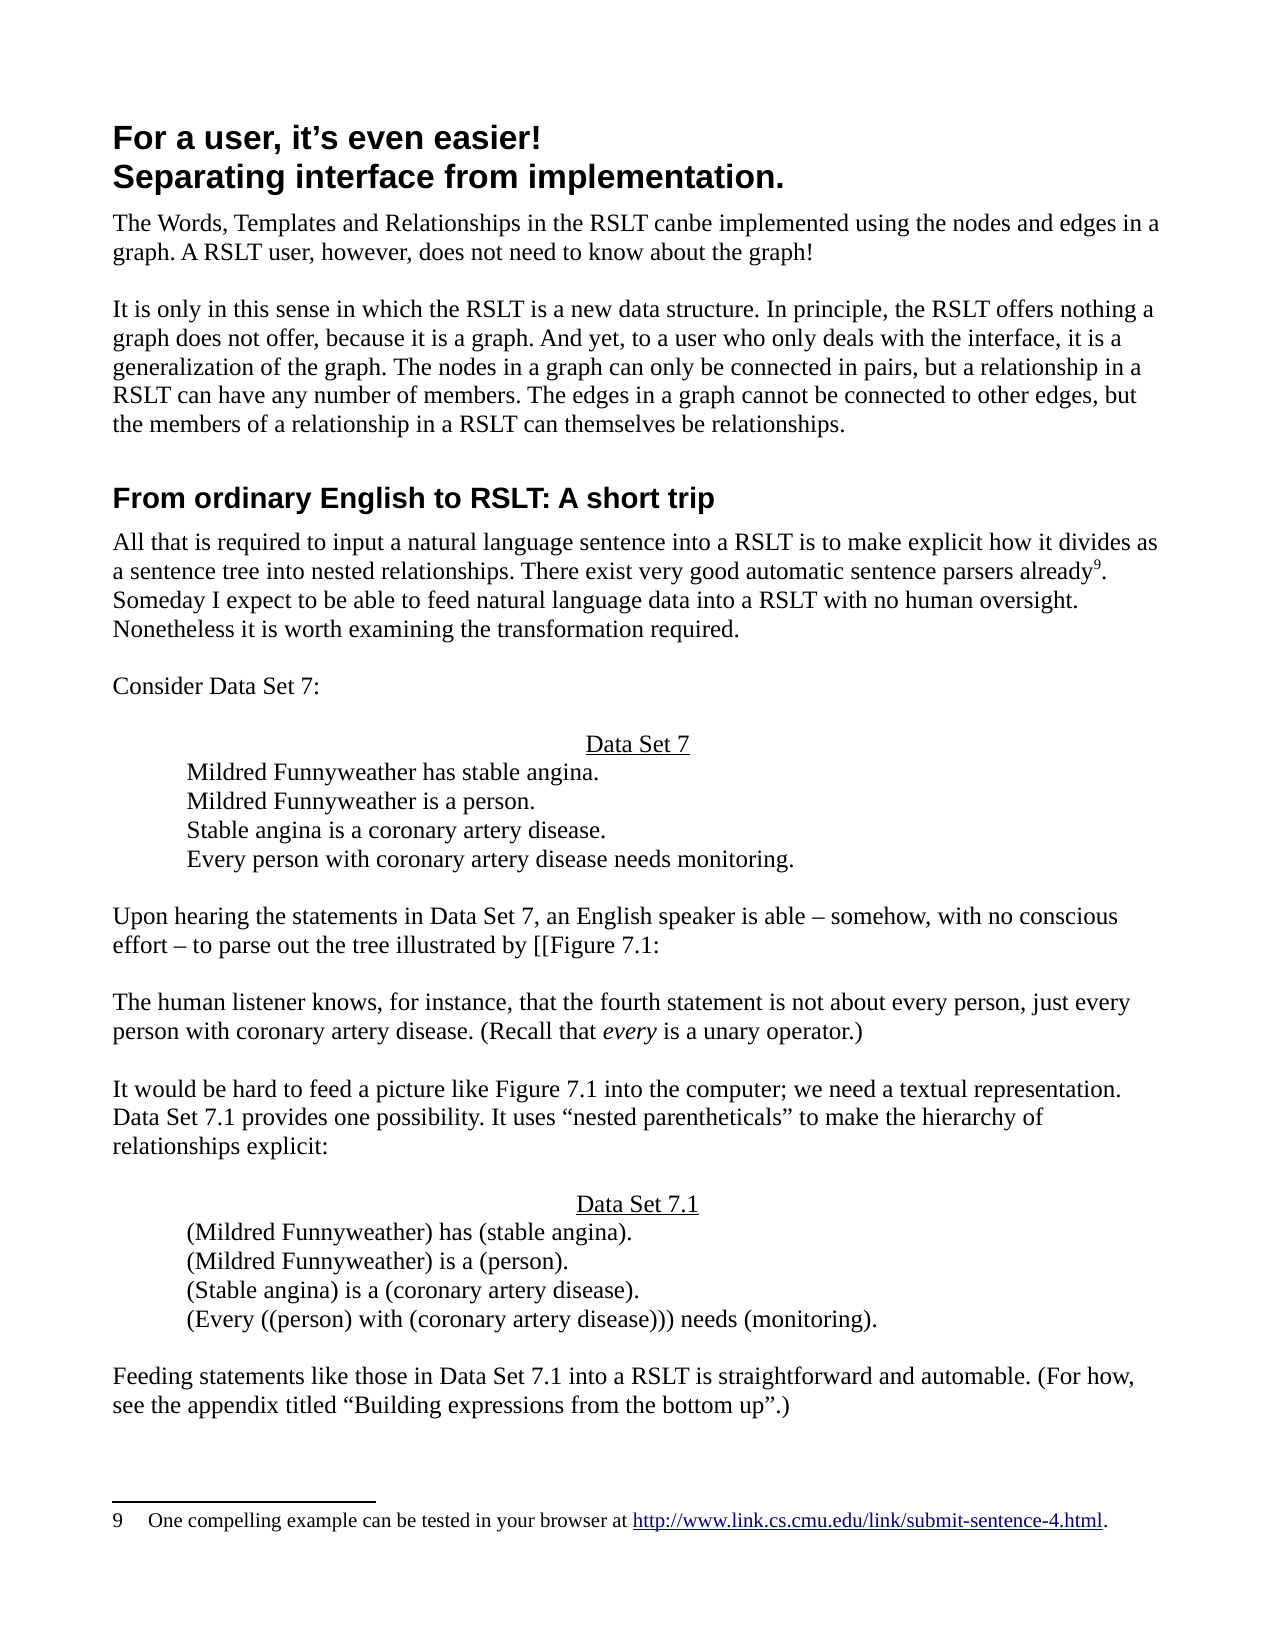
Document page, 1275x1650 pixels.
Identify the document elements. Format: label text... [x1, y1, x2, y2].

text (Mildred Funnyweather) is a (person). [112, 1246, 1162, 1275]
text The human listener knows, for instance, that the fourth statement is not about every person, just every person with coronary artery disease. (Recall that every is a unary operator.) [112, 987, 1162, 1045]
text Data Set 7 [112, 729, 1162, 757]
text The Words, Templates and Relationships in the RSLT canbe implemented using the nodes and edges in a graph. A RSLT user, however, does not need to know about the graph! [112, 208, 1162, 265]
text Stable angina is a coronary artery disease. [112, 815, 1162, 844]
text (Mildred Funnyweather) has (stable angina). [112, 1217, 1162, 1246]
subtitle From ordinary English to RSLT: A short trip [112, 481, 1162, 515]
text All that is required to input a natural language sentence into a RSLT is to make explicit how it divides as a sentence tree into nested relationships. There exist very good automatic sentence parsers already. Someday I expect to be able to feed natural language data into a RSLT with no human oversight. Nonetheless it is worth examining the transformation required. [112, 527, 1162, 642]
text (Stable angina) is a (coronary artery disease). [112, 1275, 1162, 1304]
text (Every ((person) with (coronary artery disease))) needs (monitoring). [112, 1304, 1162, 1332]
text Upon hearing the statements in Data Set 7, an English speaker is able – somehow, with no conscious effort – to parse out the tree illustrated by [[Figure 7.1: [112, 901, 1162, 987]
text Data Set 7.1 [112, 1189, 1162, 1217]
subtitle For a user, it’s even easier! Separating interface from implementation. [112, 118, 1162, 195]
text Every person with coronary artery disease needs monitoring. [112, 844, 1162, 872]
text It is only in this sense in which the RSLT is a new data structure. In principle, the RSLT offers nothing a graph does not offer, because it is a graph. And yet, to a user who only deals with the interface, it is a generalization of the graph. The nodes in a graph can only be connected in pairs, but a relationship in a RSLT can have any number of members. The edges in a graph cannot be connected to other edges, but the members of a relationship in a RSLT can themselves be relationships. [112, 294, 1162, 438]
text Feeding statements like those in Data Set 7.1 into a RSLT is straightforward and automable. (For how, see the appendix titled “Building expressions from the bottom up”.) [112, 1361, 1162, 1419]
text Consider Data Set 7: [112, 671, 1162, 700]
text Mildred Funnyweather has stable angina. [112, 757, 1162, 786]
text Mildred Funnyweather is a person. [112, 786, 1162, 815]
text One compelling example can be tested in your browser at http://www.link.cs.cmu.edu/link/submit-sentence-4.html. [112, 1508, 1162, 1532]
text It would be hard to feed a picture like Figure 7.1 into the computer; we need a textual representation. Data Set 7.1 provides one possibility. It uses “nested parentheticals” to make the hierarchy of relationships explicit: [112, 1074, 1162, 1160]
